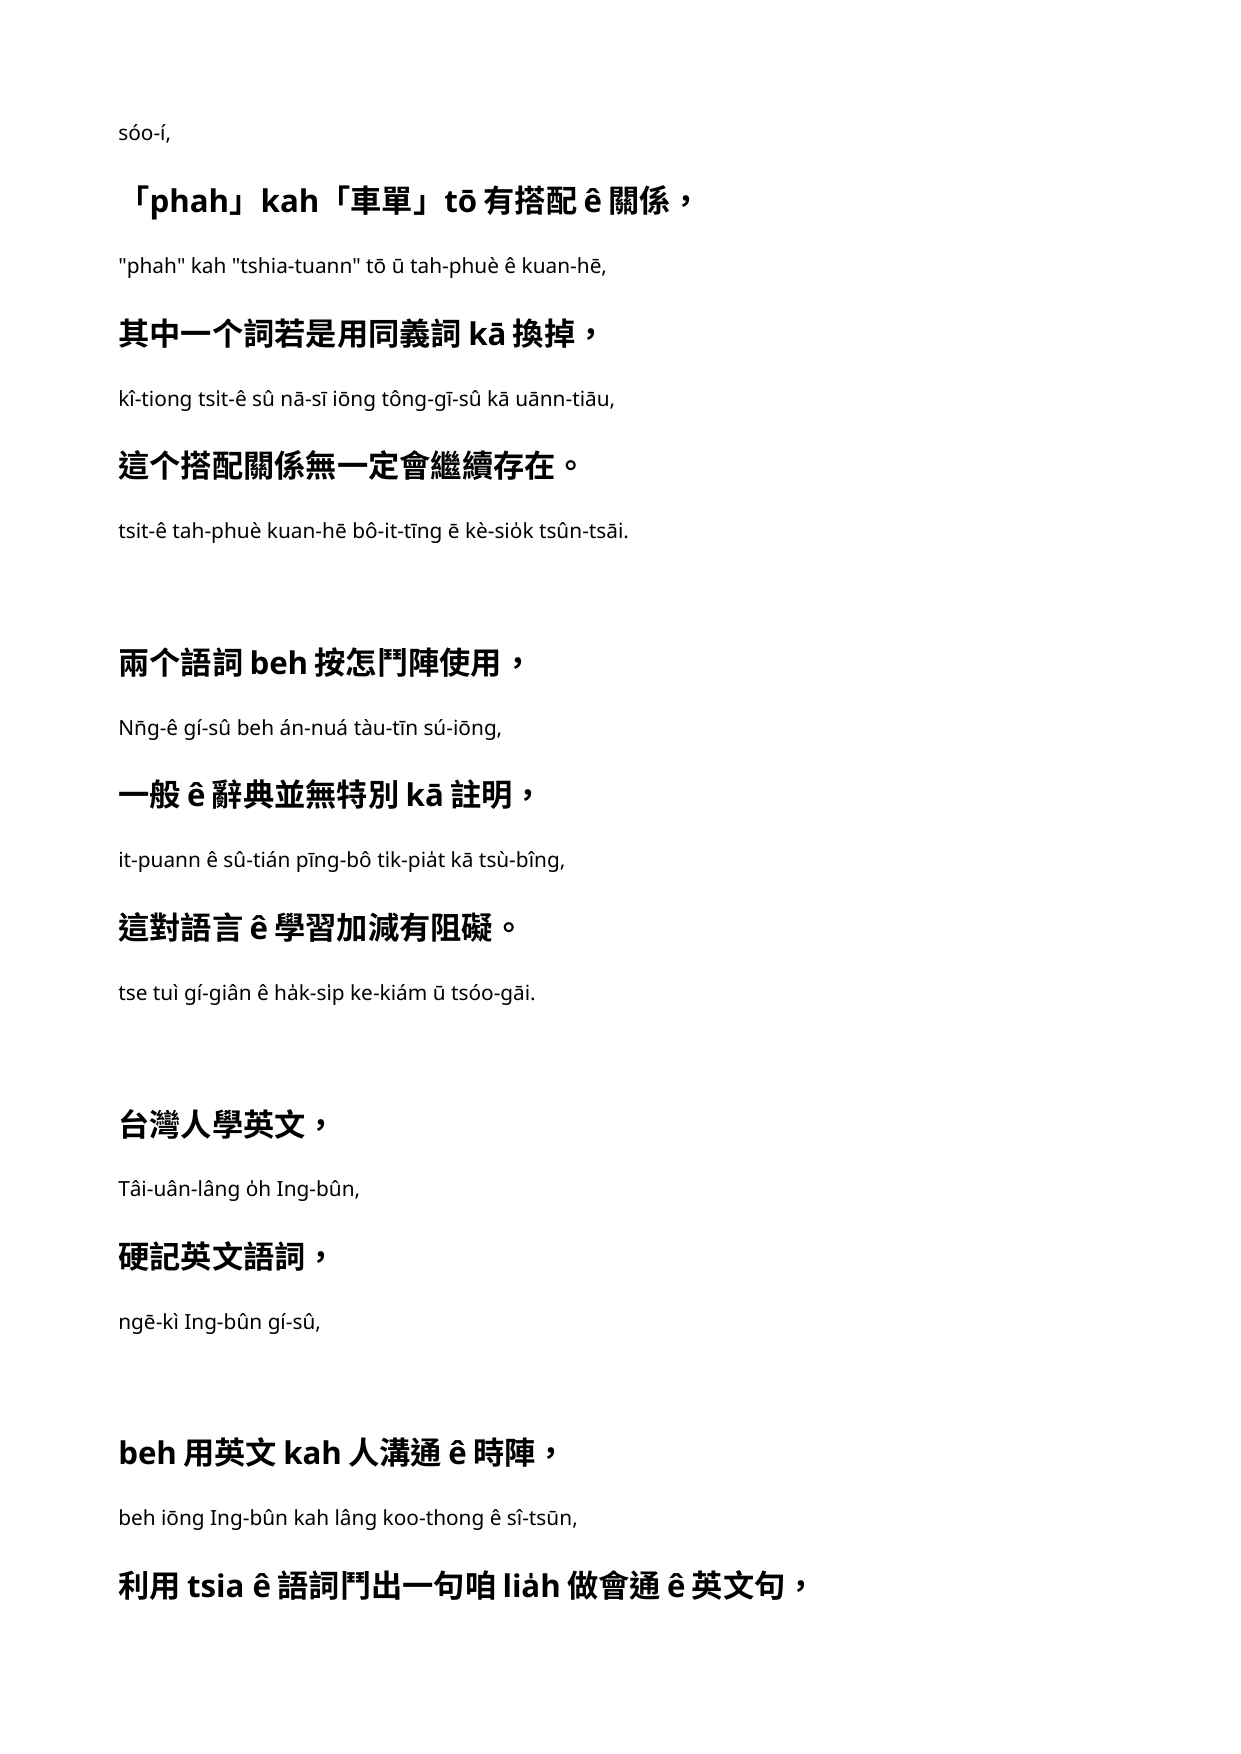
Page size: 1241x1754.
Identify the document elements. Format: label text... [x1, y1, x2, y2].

text 硬記英文語詞， [118, 1232, 1122, 1278]
text Tâi-uân-lâng o̍h Ing-bûn, [118, 1174, 1122, 1203]
text kî-tiong tsi̍t-ê sû nā-sī iōng tông-gī-sû kā uānn-tiāu, [118, 384, 1122, 412]
text 兩个語詞beh按怎鬥陣使用， [118, 638, 1122, 683]
text 利用tsia ê語詞鬥出一句咱lia̍h做會通ê英文句， [118, 1561, 1122, 1607]
text tse tuì gí-giân ê ha̍k-si̍p ke-kiám ū tsóo-gāi. [118, 978, 1122, 1007]
text beh iōng Ing-bûn kah lâng koo-thong ê sî-tsūn, [118, 1503, 1122, 1532]
text 一般ê辭典並無特別kā註明， [118, 771, 1122, 816]
text beh用英文kah人溝通ê時陣， [118, 1428, 1122, 1474]
text sóo-í, [118, 118, 1122, 147]
text "phah" kah "tshia-tuann" tō ū tah-phuè ê kuan-hē, [118, 251, 1122, 279]
text Nn̄g-ê gí-sû beh án-nuá tàu-tīn sú-iōng, [118, 713, 1122, 741]
text 「phah」kah「車單」tō有搭配ê關係， [118, 176, 1122, 221]
text 台灣人學英文， [118, 1100, 1122, 1145]
text ngē-kì Ing-bûn gí-sû, [118, 1307, 1122, 1336]
text tsit-ê tah-phuè kuan-hē bô-it-tīng ē kè-sio̍k tsûn-tsāi. [118, 516, 1122, 545]
text 這對語言ê學習加減有阻礙。 [118, 903, 1122, 949]
text 其中一个詞若是用同義詞kā換掉， [118, 309, 1122, 354]
text 這个搭配關係無一定會繼續存在。 [118, 442, 1122, 487]
text it-puann ê sû-tián pīng-bô ti̍k-pia̍t kā tsù-bîng, [118, 846, 1122, 874]
